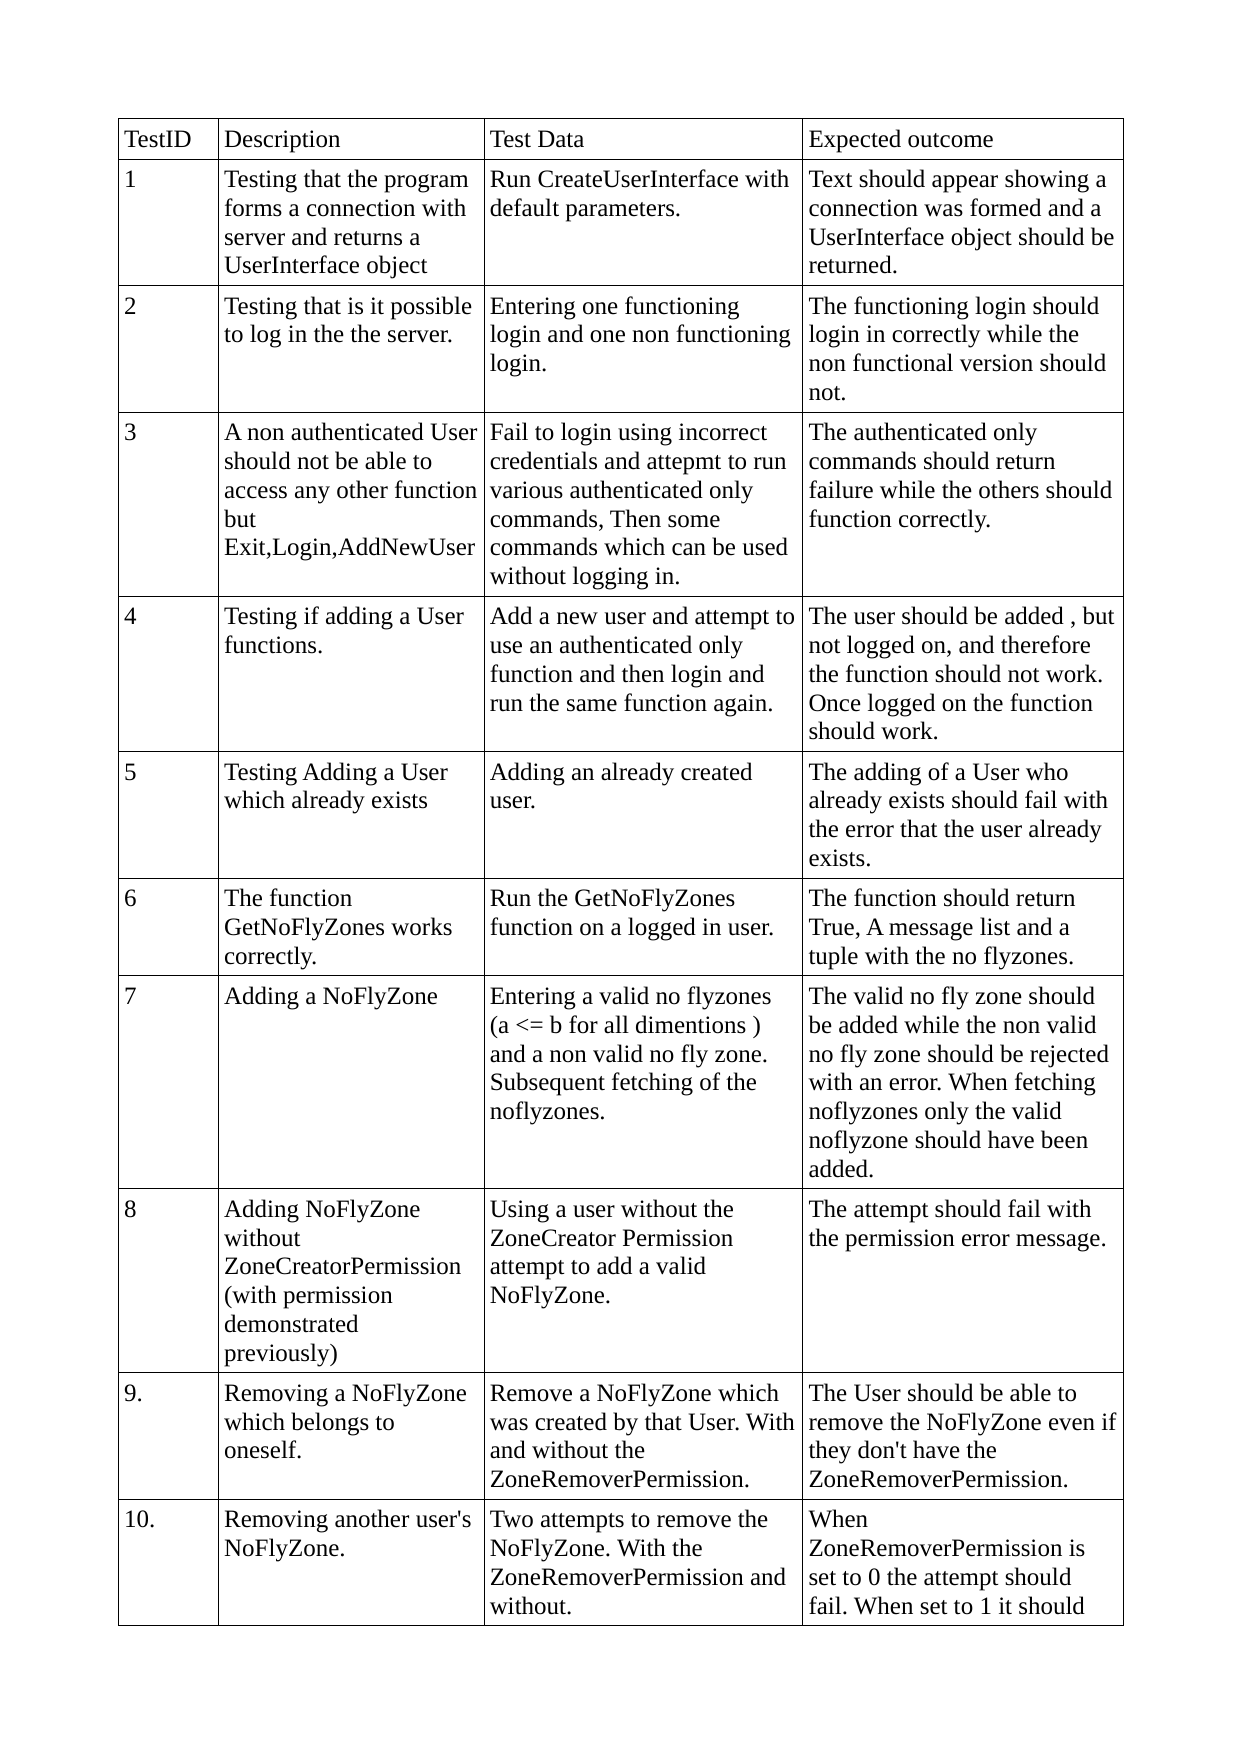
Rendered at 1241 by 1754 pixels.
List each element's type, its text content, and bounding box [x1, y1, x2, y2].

table_cell The attempt should fail with the permission error message. [803, 1189, 1123, 1372]
table_cell Adding a NoFlyZone [219, 976, 484, 1188]
table_cell The User should be able to remove the NoFlyZone even if they don't have the ZoneRemoverPermission. [803, 1373, 1123, 1499]
table_header Expected outcome [803, 119, 1123, 158]
table_cell 4 [119, 597, 218, 751]
table_cell 5 [119, 752, 218, 877]
table_cell Removing a NoFlyZone which belongs to oneself. [219, 1373, 484, 1499]
table_cell Using a user without the ZoneCreator Permission attempt to add a valid NoFlyZone. [485, 1189, 802, 1372]
table_cell 9. [119, 1373, 218, 1499]
table_cell Testing that the program forms a connection with server and returns a UserInterface object [219, 160, 484, 285]
table_cell Testing Adding a User which already exists [219, 752, 484, 877]
table_cell The function GetNoFlyZones works correctly. [219, 879, 484, 975]
table_cell Entering one functioning login and one non functioning login. [485, 286, 802, 412]
table_cell Text should appear showing a connection was formed and a UserInterface object should be returned. [803, 160, 1123, 285]
table_cell 3 [119, 413, 218, 596]
table_cell Two attempts to remove the NoFlyZone. With the ZoneRemoverPermission and without. [485, 1500, 802, 1625]
table_cell Remove a NoFlyZone which was created by that User. With and without the ZoneRemoverPermission. [485, 1373, 802, 1499]
table_cell Removing another user's NoFlyZone. [219, 1500, 484, 1625]
table_cell 1 [119, 160, 218, 285]
table_cell Testing that is it possible to log in the the server. [219, 286, 484, 412]
table_cell Adding an already created user. [485, 752, 802, 877]
table_cell 6 [119, 879, 218, 975]
table_cell Testing if adding a User functions. [219, 597, 484, 751]
table_cell The adding of a User who already exists should fail with the error that the user already exists. [803, 752, 1123, 877]
table_cell 2 [119, 286, 218, 412]
table_cell Entering a valid no flyzones (a <= b for all dimentions ) and a non valid no fly zone. Subsequent fetching of the noflyzones. [485, 976, 802, 1188]
table_cell Add a new user and attempt to use an authenticated only function and then login and run the same function again. [485, 597, 802, 751]
table_header Description [219, 119, 484, 158]
table_cell The functioning login should login in correctly while the non functional version should not. [803, 286, 1123, 412]
table_cell Run CreateUserInterface with default parameters. [485, 160, 802, 285]
table_cell The function should return True, A message list and a tuple with the no flyzones. [803, 879, 1123, 975]
table_cell The authenticated only commands should return failure while the others should function correctly. [803, 413, 1123, 596]
table_cell Run the GetNoFlyZones function on a logged in user. [485, 879, 802, 975]
table_cell 10. [119, 1500, 218, 1625]
table_cell The user should be added , but not logged on, and therefore the function should not work. Once logged on the function should work. [803, 597, 1123, 751]
table_cell 7 [119, 976, 218, 1188]
table_cell Adding NoFlyZone without ZoneCreatorPermission (with permission demonstrated previously) [219, 1189, 484, 1372]
table_header Test Data [485, 119, 802, 158]
table_cell Fail to login using incorrect credentials and attepmt to run various authenticated only commands, Then some commands which can be used without logging in. [485, 413, 802, 596]
table_cell The valid no fly zone should be added while the non valid no fly zone should be rejected with an error. When fetching noflyzones only the valid noflyzone should have been added. [803, 976, 1123, 1188]
table_cell 8 [119, 1189, 218, 1372]
table_cell When ZoneRemoverPermission is set to 0 the attempt should fail. When set to 1 it should [803, 1500, 1123, 1625]
table_header TestID [119, 119, 218, 158]
table_cell A non authenticated User should not be able to access any other function but Exit,Login,AddNewUser [219, 413, 484, 596]
